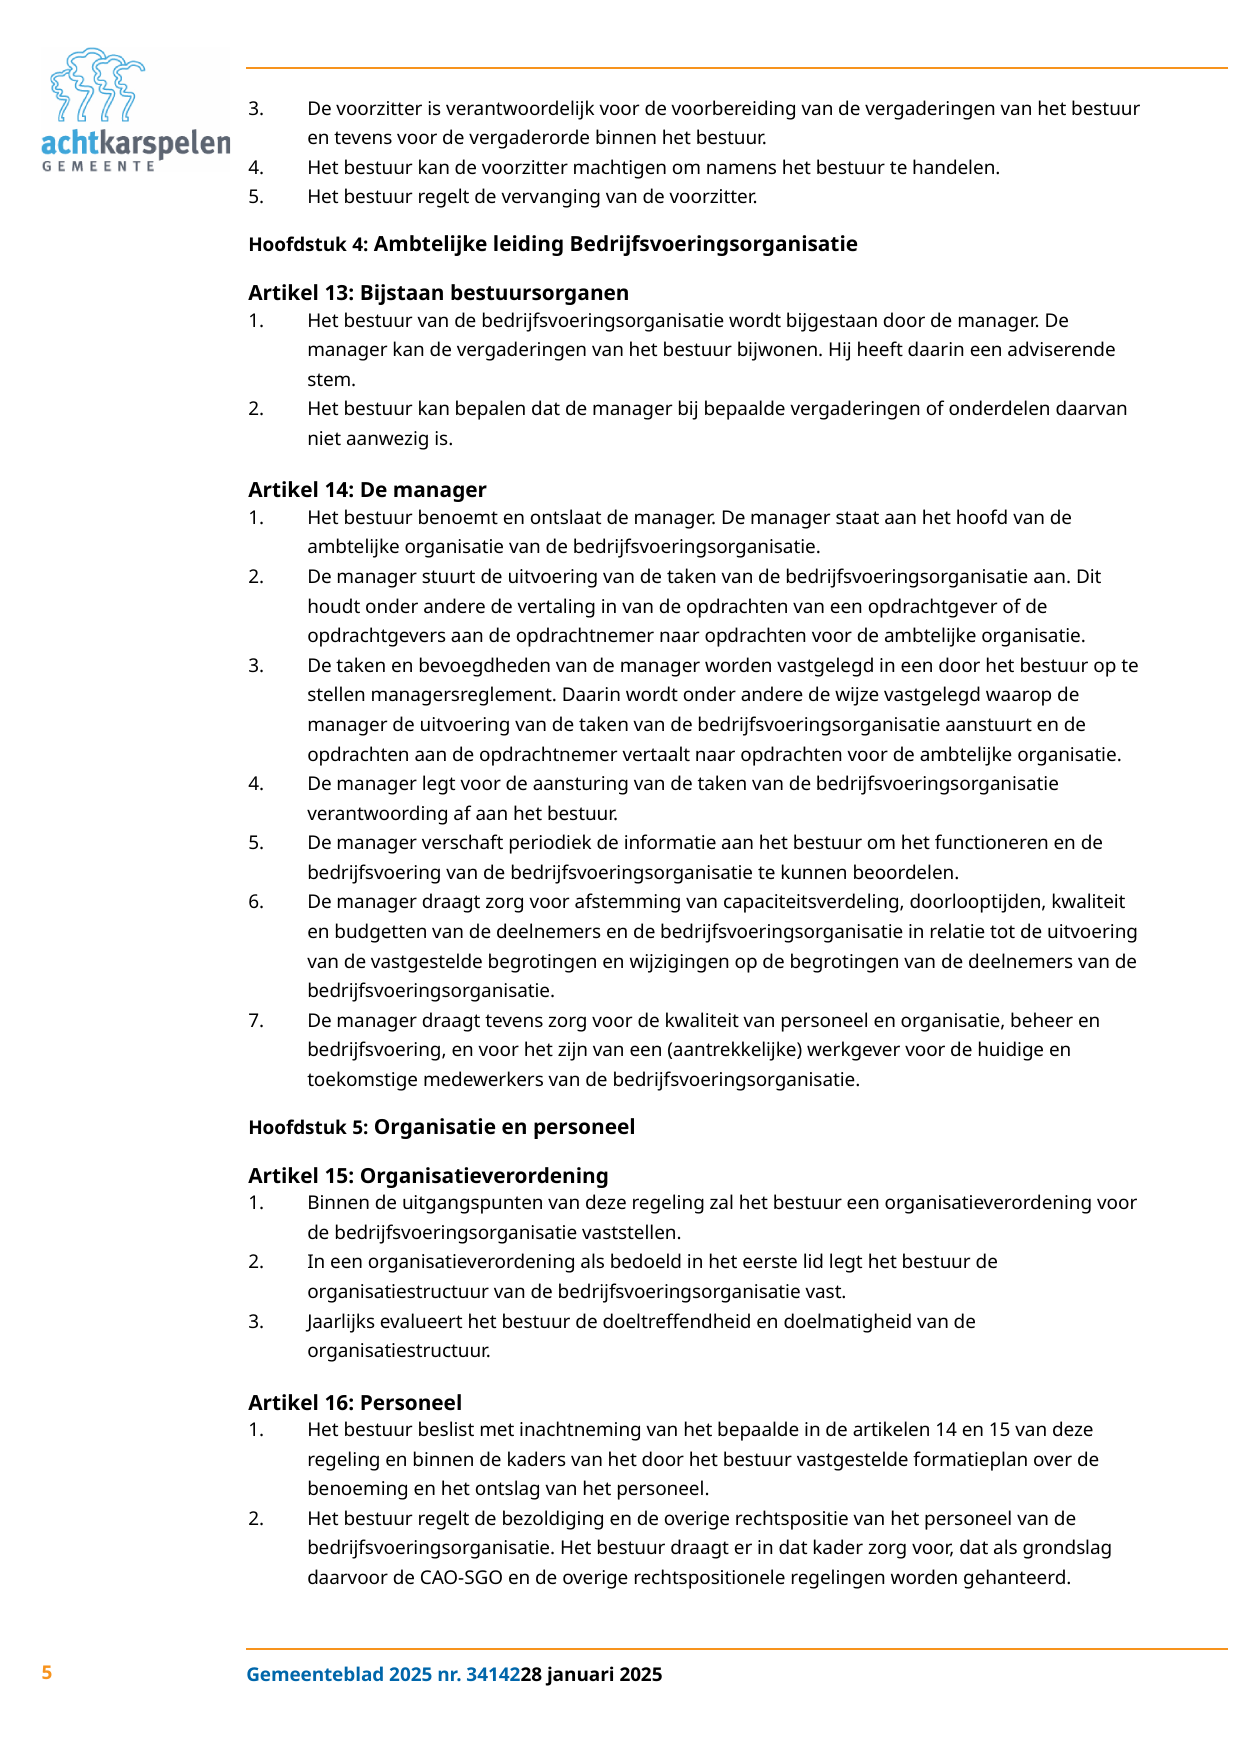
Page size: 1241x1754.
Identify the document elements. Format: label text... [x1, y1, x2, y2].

list De taken en bevoegdheden van de manager worden vastgelegd in een door het bestuur op te stellen managersreglement. Daarin wordt onder andere de wijze vastgelegd waarop de manager de uitvoering van de taken van de bedrijfsvoeringsorganisatie aanstuurt en de opdrachten aan de opdrachtnemer vertaalt naar opdrachten voor de ambtelijke organisatie. [248, 652, 1152, 766]
text Artikel 14: De manager [248, 476, 1152, 504]
list Het bestuur kan de voorzitter machtigen om namens het bestuur te handelen. [248, 154, 1152, 180]
list Het bestuur kan bepalen dat de manager bij bepaalde vergaderingen of onderdelen daarvan niet aanwezig is. [248, 396, 1152, 451]
text Artikel 13: Bijstaan bestuursorganen [248, 278, 1152, 307]
text Hoofdstuk 4: Ambtelijke leiding Bedrijfsvoeringsorganisatie [248, 229, 1152, 258]
text Hoofdstuk 5: Organisatie en personeel [248, 1112, 1152, 1140]
picture [41, 47, 231, 172]
list Het bestuur van de bedrijfsvoeringsorganisatie wordt bijgestaan door de manager. De manager kan de vergaderingen van het bestuur bijwonen. Hij heeft daarin een adviserende stem. [248, 307, 1152, 392]
text Artikel 16: Personeel [248, 1388, 1152, 1416]
list Jaarlijks evalueert het bestuur de doeltreffendheid en doelmatigheid van de organisatiestructuur. [248, 1308, 1152, 1363]
list De manager stuurt de uitvoering van de taken van de bedrijfsvoeringsorganisatie aan. Dit houdt onder andere de vertaling in van de opdrachten van een opdrachtgever of de opdrachtgevers aan de opdrachtnemer naar opdrachten voor de ambtelijke organisatie. [248, 563, 1152, 648]
list Het bestuur beslist met inachtneming van het bepaalde in de artikelen 14 en 15 van deze regeling en binnen de kaders van het door het bestuur vastgestelde formatieplan over de benoeming en het ontslag van het personeel. [248, 1416, 1152, 1501]
list Het bestuur regelt de bezoldiging en de overige rechtspositie van het personeel van de bedrijfsvoeringsorganisatie. Het bestuur draagt er in dat kader zorg voor, dat als grondslag daarvoor de CAO-SGO en de overige rechtspositionele regelingen worden gehanteerd. [248, 1505, 1152, 1590]
list De manager legt voor de aansturing van de taken van de bedrijfsvoeringsorganisatie verantwoording af aan het bestuur. [248, 770, 1152, 826]
list De voorzitter is verantwoordelijk voor de voorbereiding van de vergaderingen van het bestuur en tevens voor de vergaderorde binnen het bestuur. [248, 95, 1152, 150]
list De manager draagt zorg voor afstemming van capaciteitsverdeling, doorlooptijden, kwaliteit en budgetten van de deelnemers en de bedrijfsvoeringsorganisatie in relatie tot de uitvoering van de vastgestelde begrotingen en wijzigingen op de begrotingen van de deelnemers van de bedrijfsvoeringsorganisatie. [248, 889, 1152, 1003]
list Het bestuur regelt de vervanging van de voorzitter. [248, 183, 1152, 209]
list De manager draagt tevens zorg voor de kwaliteit van personeel en organisatie, beheer en bedrijfsvoering, en voor het zijn van een (aantrekkelijke) werkgever voor de huidige en toekomstige medewerkers van de bedrijfsvoeringsorganisatie. [248, 1007, 1152, 1092]
list Binnen de uitgangspunten van deze regeling zal het bestuur een organisatieverordening voor de bedrijfsvoeringsorganisatie vaststellen. [248, 1189, 1152, 1245]
list De manager verschaft periodiek de informatie aan het bestuur om het functioneren en de bedrijfsvoering van de bedrijfsvoeringsorganisatie te kunnen beoordelen. [248, 829, 1152, 885]
list In een organisatieverordening als bedoeld in het eerste lid legt het bestuur de organisatiestructuur van de bedrijfsvoeringsorganisatie vast. [248, 1249, 1152, 1304]
text Artikel 15: Organisatieverordening [248, 1161, 1152, 1189]
list Het bestuur benoemt en ontslaat de manager. De manager staat aan het hoofd van de ambtelijke organisatie van de bedrijfsvoeringsorganisatie. [248, 504, 1152, 559]
